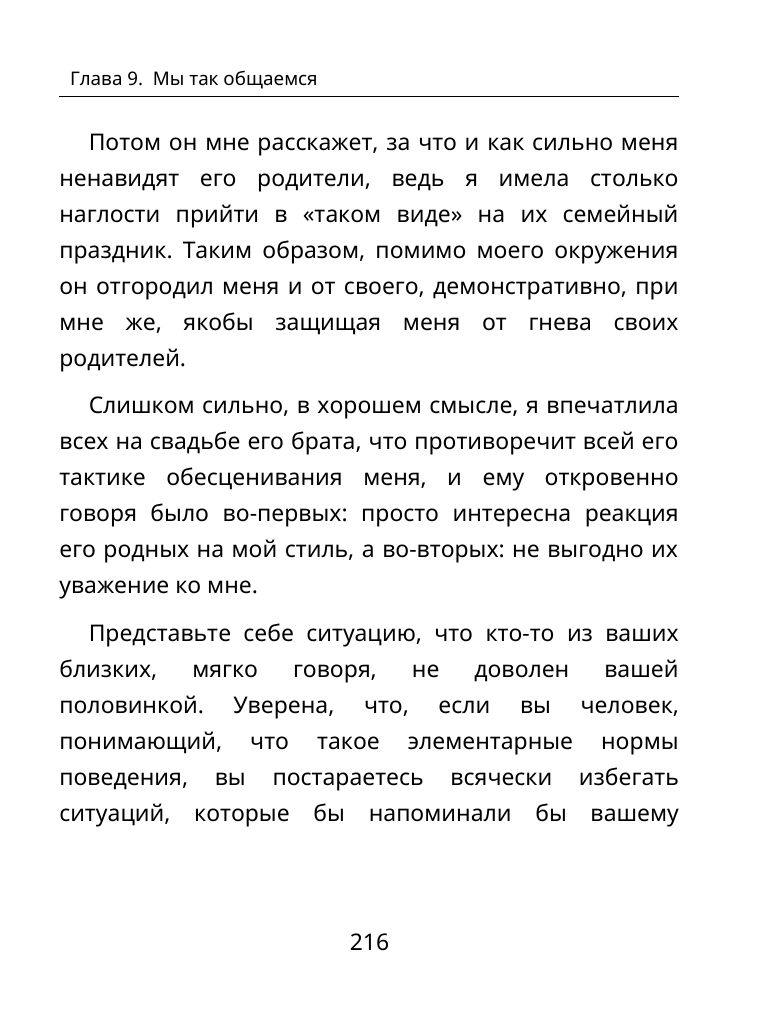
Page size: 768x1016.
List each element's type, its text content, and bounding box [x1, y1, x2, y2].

text Слишком сильно, в хорошем смысле, я впечатлила всех на свадьбе его брата, что противоречит всей его тактике обесценивания меня, и ему откровенно говоря было во-первых: просто интересна реакция его родных на мой стиль, а во-вторых: не выгодно их уважение ко мне. [59, 389, 679, 600]
text Представьте себе ситуацию, что кто-то из ваших близких, мягко говоря, не доволен вашей половинкой. Уверена, что, если вы человек, понимающий, что такое элементарные нормы поведения, вы постараетесь всячески избегать ситуаций, которые бы напоминали бы вашему [59, 617, 679, 828]
text Потом он мне расскажет, за что и как сильно меня ненавидят его родители, ведь я имела столько наглости прийти в «таком виде» на их семейный праздник. Таким образом, помимо моего окружения он отгородил меня и от своего, демонстративно, при мне же, якобы защищая меня от гнева своих родителей. [59, 126, 679, 373]
